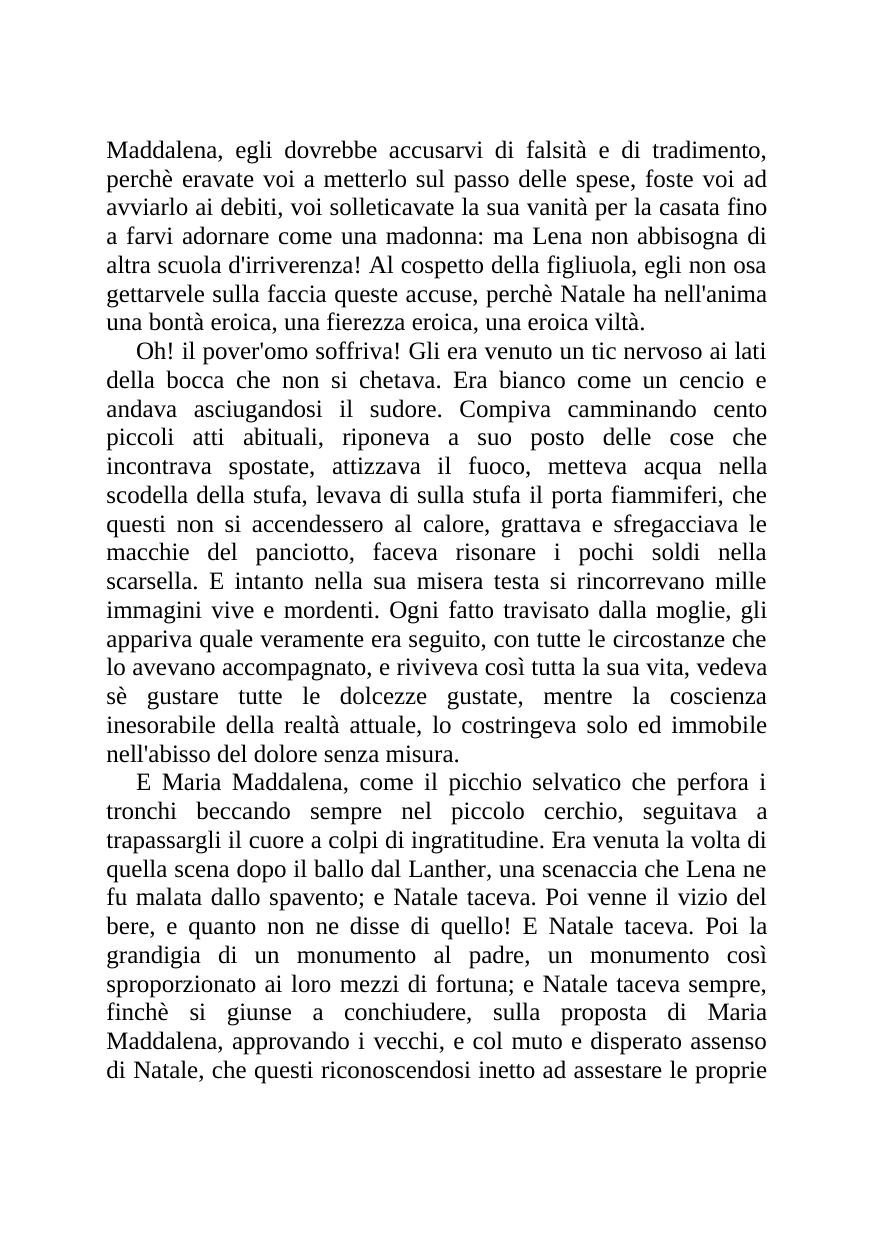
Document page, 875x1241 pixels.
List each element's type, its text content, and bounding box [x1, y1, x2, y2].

text Oh! il pover'omo soffriva! Gli era venuto un tic nervoso ai lati della bocca che non si chetava. Era bianco come un cencio e andava asciugandosi il sudore. Compiva camminando cento piccoli atti abituali, riponeva a suo posto delle cose che incontrava spostate, attizzava il fuoco, metteva acqua nella scodella della stufa, levava di sulla stufa il porta fiammiferi, che questi non si accendessero al calore, grattava e sfregacciava le macchie del panciotto, faceva risonare i pochi soldi nella scarsella. E intanto nella sua misera testa si rincorrevano mille immagini vive e mordenti. Ogni fatto travisato dalla moglie, gli appariva quale veramente era seguito, con tutte le circostanze che lo avevano accompagnato, e riviveva così tutta la sua vita, vedeva sè gustare tutte le dolcezze gustate, mentre la coscienza inesorabile della realtà attuale, lo costringeva solo ed immobile nell'abisso del dolore senza misura. [106, 336, 768, 767]
text Maddalena, egli dovrebbe accusarvi di falsità e di tradimento, perchè eravate voi a metterlo sul passo delle spese, foste voi ad avviarlo ai debiti, voi solleticavate la sua vanità per la casata fino a farvi adornare come una madonna: ma Lena non abbisogna di altra scuola d'irriverenza! Al cospetto della figliuola, egli non osa gettarvele sulla faccia queste accuse, perchè Natale ha nell'anima una bontà eroica, una fierezza eroica, una eroica viltà. [106, 135, 768, 336]
text E Maria Maddalena, come il picchio selvatico che perfora i tronchi beccando sempre nel piccolo cerchio, seguitava a trapassargli il cuore a colpi di ingratitudine. Era venuta la volta di quella scena dopo il ballo dal Lanther, una scenaccia che Lena ne fu malata dallo spavento; e Natale taceva. Poi venne il vizio del bere, e quanto non ne disse di quello! E Natale taceva. Poi la grandigia di un monumento al padre, un monumento così sproporzionato ai loro mezzi di fortuna; e Natale taceva sempre, finchè si giunse a conchiudere, sulla proposta di Maria Maddalena, approvando i vecchi, e col muto e disperato assenso di Natale, che questi riconoscendosi inetto ad assestare le proprie [106, 767, 768, 1084]
